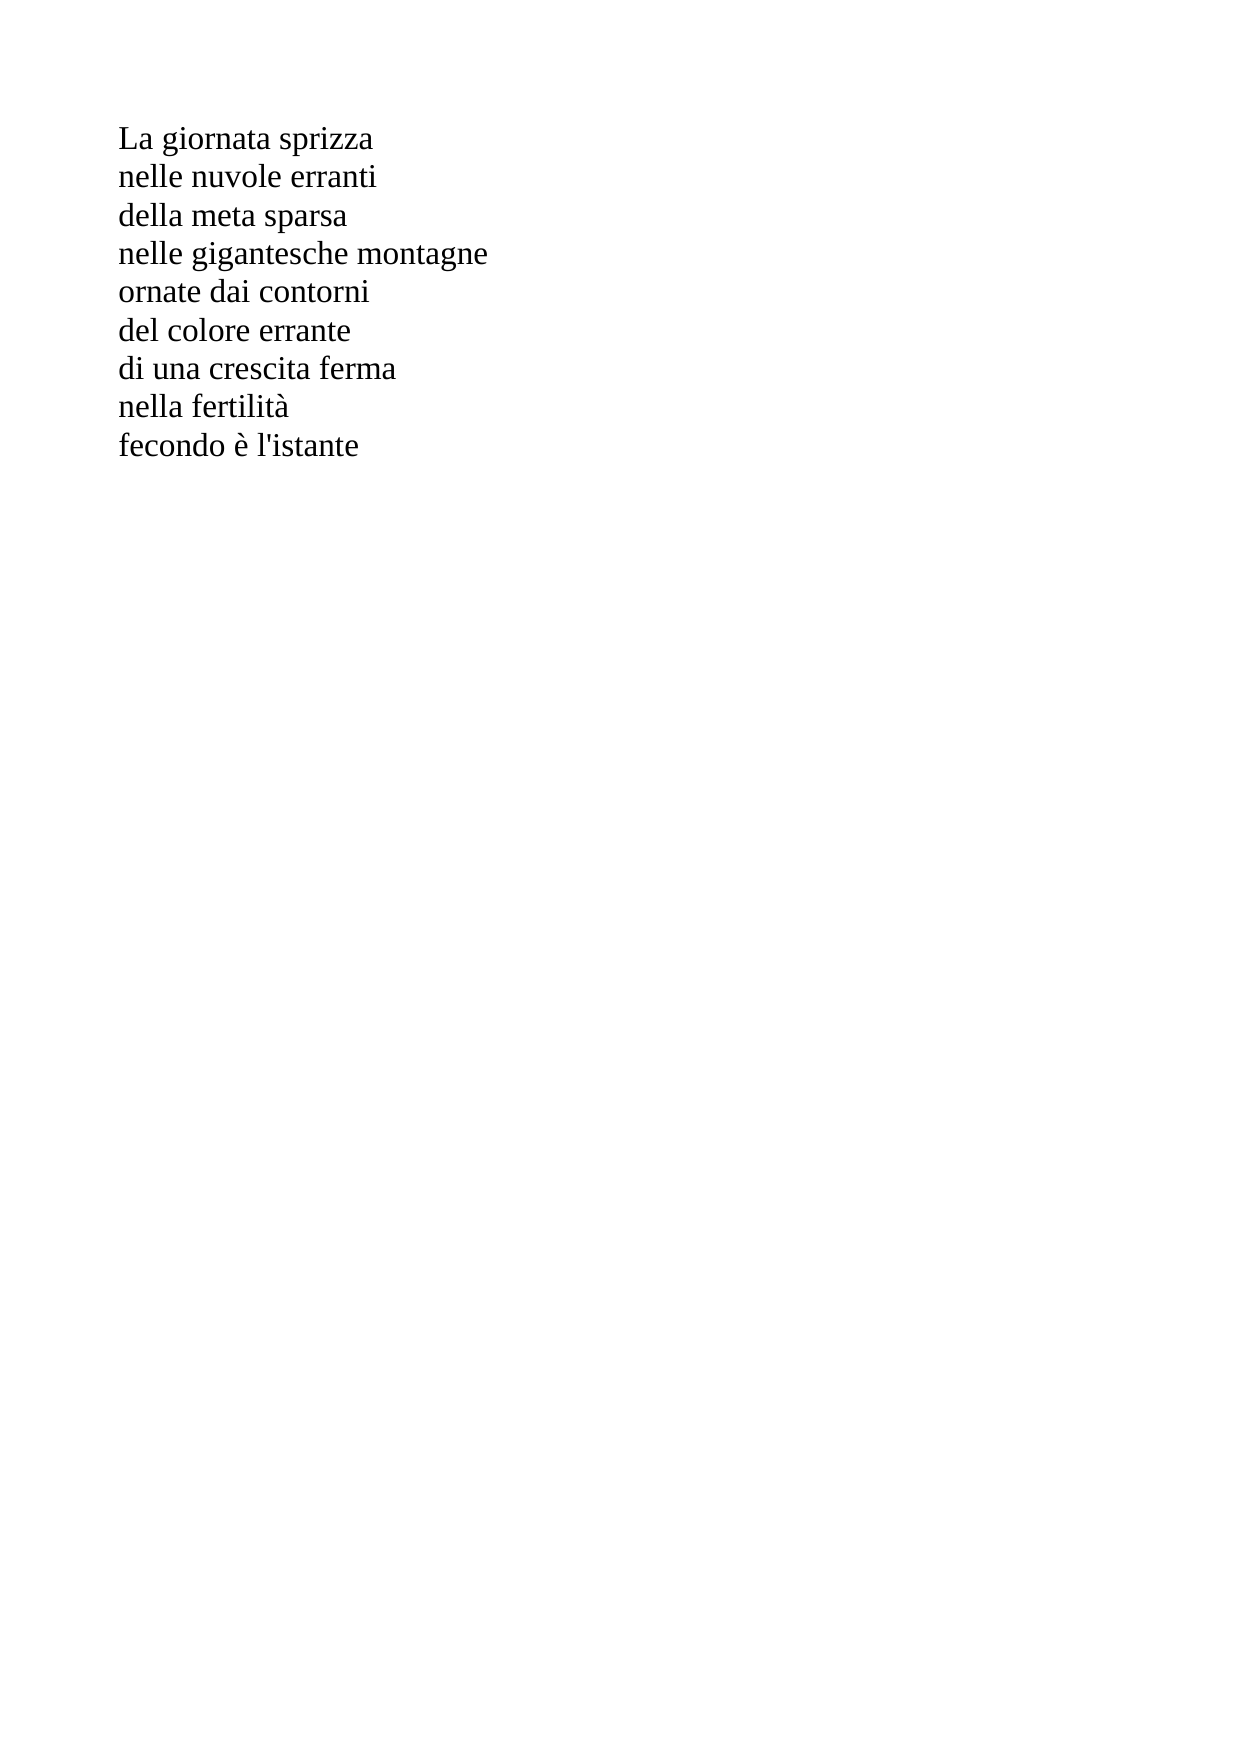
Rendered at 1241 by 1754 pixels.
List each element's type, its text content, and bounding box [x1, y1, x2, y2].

text di una crescita ferma [118, 348, 1122, 386]
text nelle gigantesche montagne [118, 233, 1122, 271]
text della meta sparsa [118, 195, 1122, 233]
text nella fertilità [118, 386, 1122, 425]
text fecondo è l'istante [118, 425, 1122, 463]
text del colore errante [118, 310, 1122, 348]
text La giornata sprizza [118, 118, 1122, 156]
text ornate dai contorni [118, 271, 1122, 310]
text nelle nuvole erranti [118, 156, 1122, 195]
